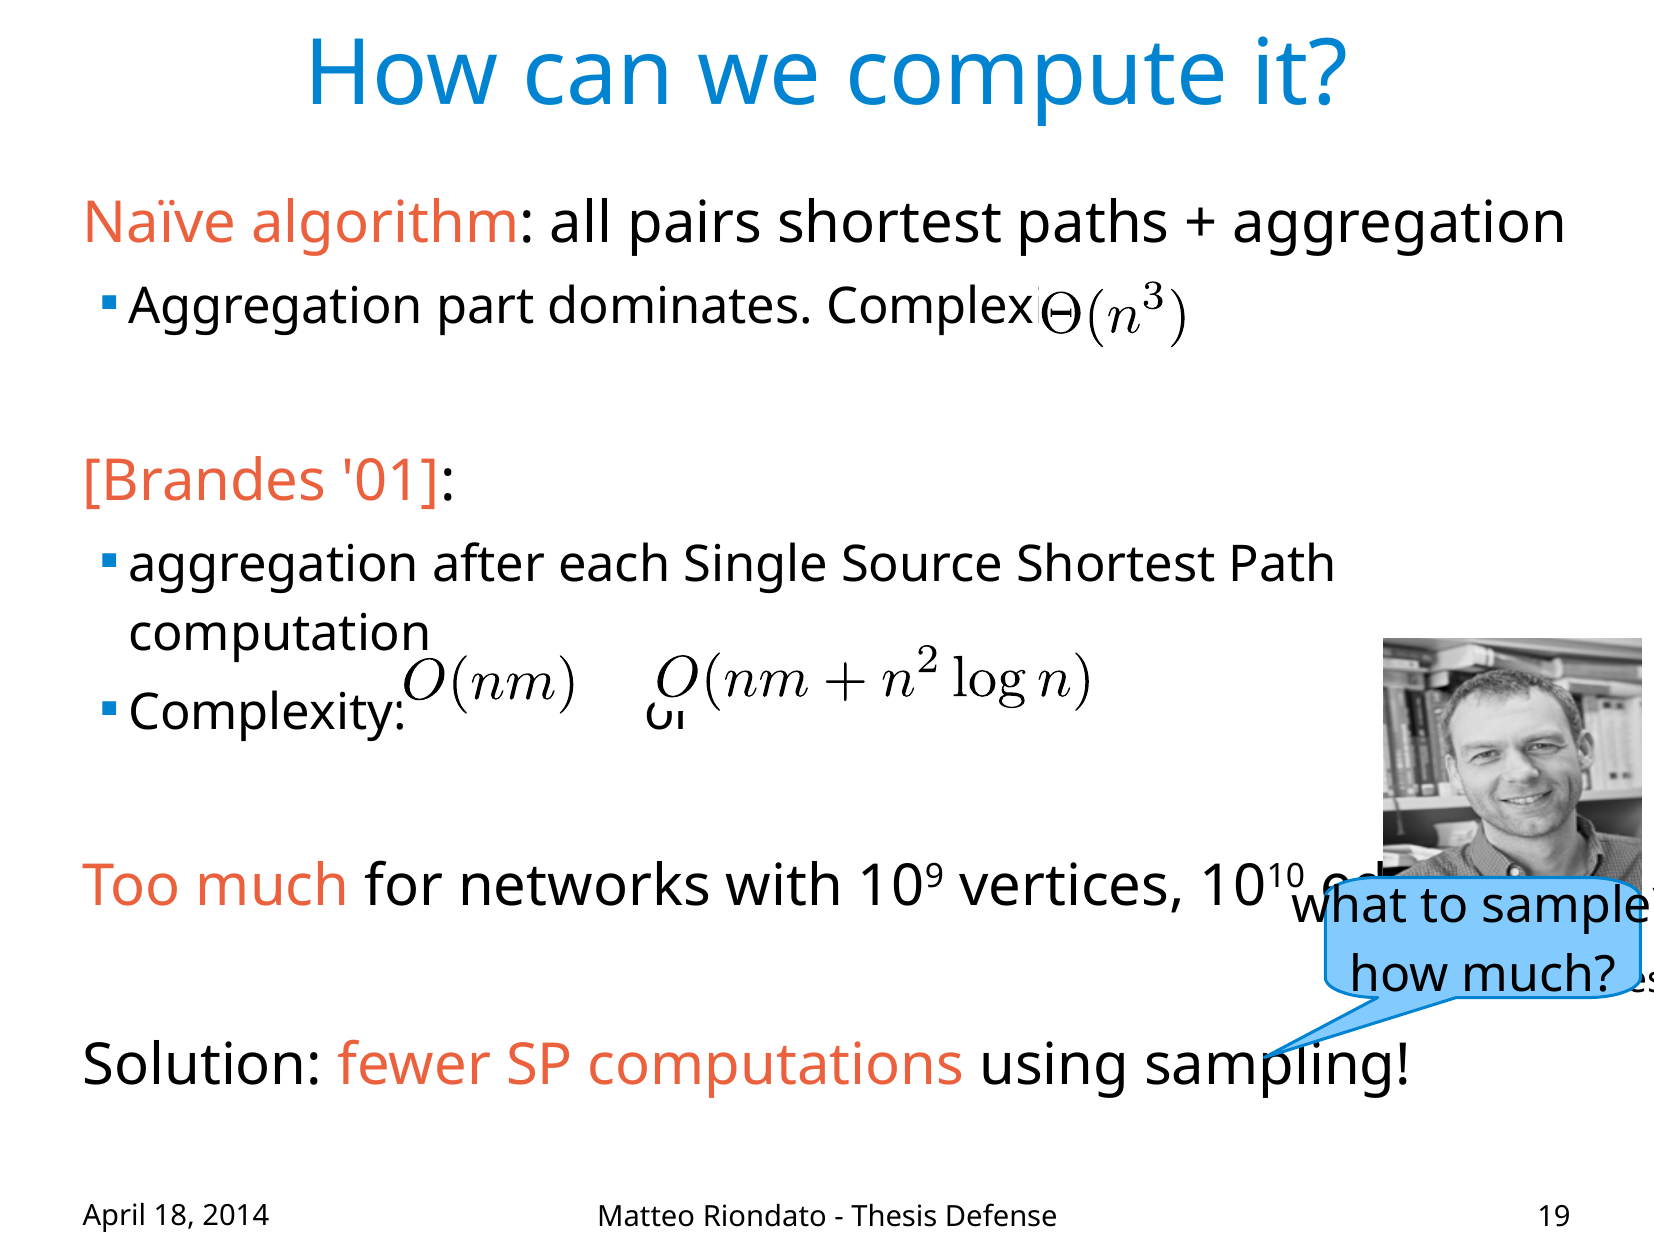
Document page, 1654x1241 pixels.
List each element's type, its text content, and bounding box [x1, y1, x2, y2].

text_box [654, 645, 1095, 711]
text_box [401, 655, 580, 714]
title How can we compute it? [82, 0, 1571, 139]
picture [1383, 638, 1642, 895]
list Naïve algorithm: all pairs shortest paths + aggregation Aggregation part dominates. Complexity: [Brandes '01]: aggregation after each Single Source Shortest Path computation Complexity: or Too much for networks with 109 vertices, 1010 edges Solution: fewer SP computations using sampling! [82, 180, 1571, 1186]
text_box [1038, 281, 1191, 348]
text_box Ulrik Brandes [1442, 990, 1630, 1003]
text_box what to sample? how much? [1264, 877, 1641, 1058]
